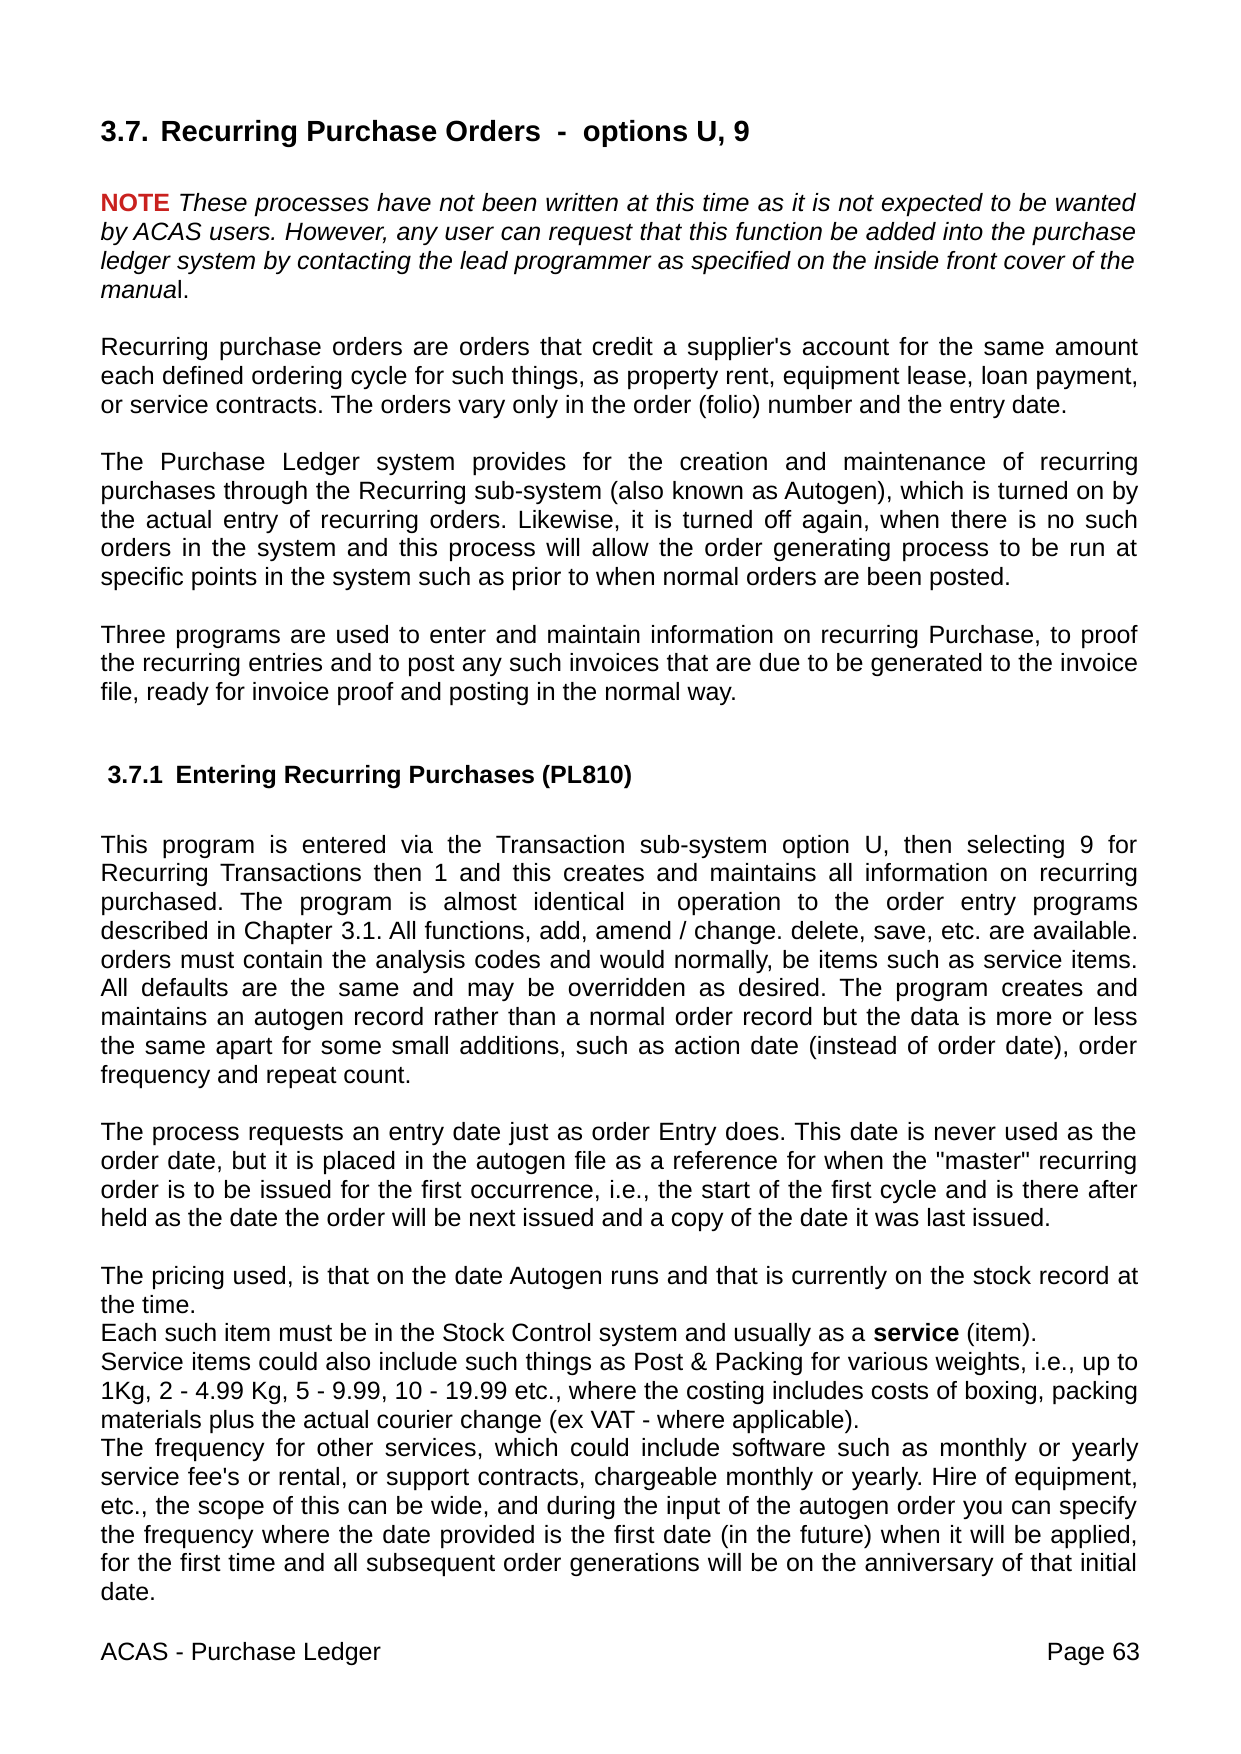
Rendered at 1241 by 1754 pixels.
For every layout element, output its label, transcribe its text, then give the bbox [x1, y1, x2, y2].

text The Purchase Ledger system provides for the creation and maintenance of recurring purchases through the Recurring sub-system (also known as Autogen), which is turned on by the actual entry of recurring orders. Likewise, it is turned off again, when there is no such orders in the system and this process will allow the order generating process to be run at specific points in the system such as prior to when normal orders are been posted. [100, 447, 1140, 591]
text The process requests an entry date just as order Entry does. This date is never used as the order date, but it is placed in the autogen file as a reference for when the "master" recurring order is to be issued for the first occurrence, i.e., the start of the first cycle and is there after held as the date the order will be next issued and a copy of the date it was last issued. [100, 1117, 1140, 1232]
text Service items could also include such things as Post & Packing for various weights, i.e., up to 1Kg, 2 - 4.99 Kg, 5 - 9.99, 10 - 19.99 etc., where the costing includes costs of boxing, packing materials plus the actual courier change (ex VAT - where applicable). [100, 1347, 1140, 1433]
subtitle Recurring Purchase Orders - options U, 9 [100, 113, 1140, 147]
text This program is entered via the Transaction sub-system option U, then selecting 9 for Recurring Transactions then 1 and this creates and maintains all information on recurring purchased. The program is almost identical in operation to the order entry programs described in Chapter 3.1. All functions, add, amend / change. delete, save, etc. are available. orders must contain the analysis codes and would normally, be items such as service items. All defaults are the same and may be overridden as desired. The program creates and maintains an autogen record rather than a normal order record but the data is more or less the same apart for some small additions, such as action date (instead of order date), order frequency and repeat count. [100, 829, 1140, 1088]
text Recurring purchase orders are orders that credit a supplier's account for the same amount each defined ordering cycle for such things, as property rent, equipment lease, loan payment, or service contracts. The orders vary only in the order (folio) number and the entry date. [100, 332, 1140, 418]
text The pricing used, is that on the date Autogen runs and that is currently on the stock record at the time. [100, 1261, 1140, 1318]
text NOTE These processes have not been written at this time as it is not expected to be wanted by ACAS users. However, any user can request that this function be added into the purchase ledger system by contacting the lead programmer as specified on the inside front cover of the manual. [100, 188, 1140, 303]
text Three programs are used to enter and maintain information on recurring Purchase, to proof the recurring entries and to post any such invoices that are due to be generated to the invoice file, ready for invoice proof and posting in the normal way. [100, 619, 1140, 706]
subtitle Entering Recurring Purchases (PL810) [100, 759, 1140, 788]
text Each such item must be in the Stock Control system and usually as a service (item). [100, 1318, 1140, 1347]
text The frequency for other services, which could include software such as monthly or yearly service fee's or rental, or support contracts, chargeable monthly or yearly. Hire of equipment, etc., the scope of this can be wide, and during the input of the autogen order you can specify the frequency where the date provided is the first date (in the future) when it will be applied, for the first time and all subsequent order generations will be on the anniversary of that initial date. [100, 1433, 1140, 1606]
